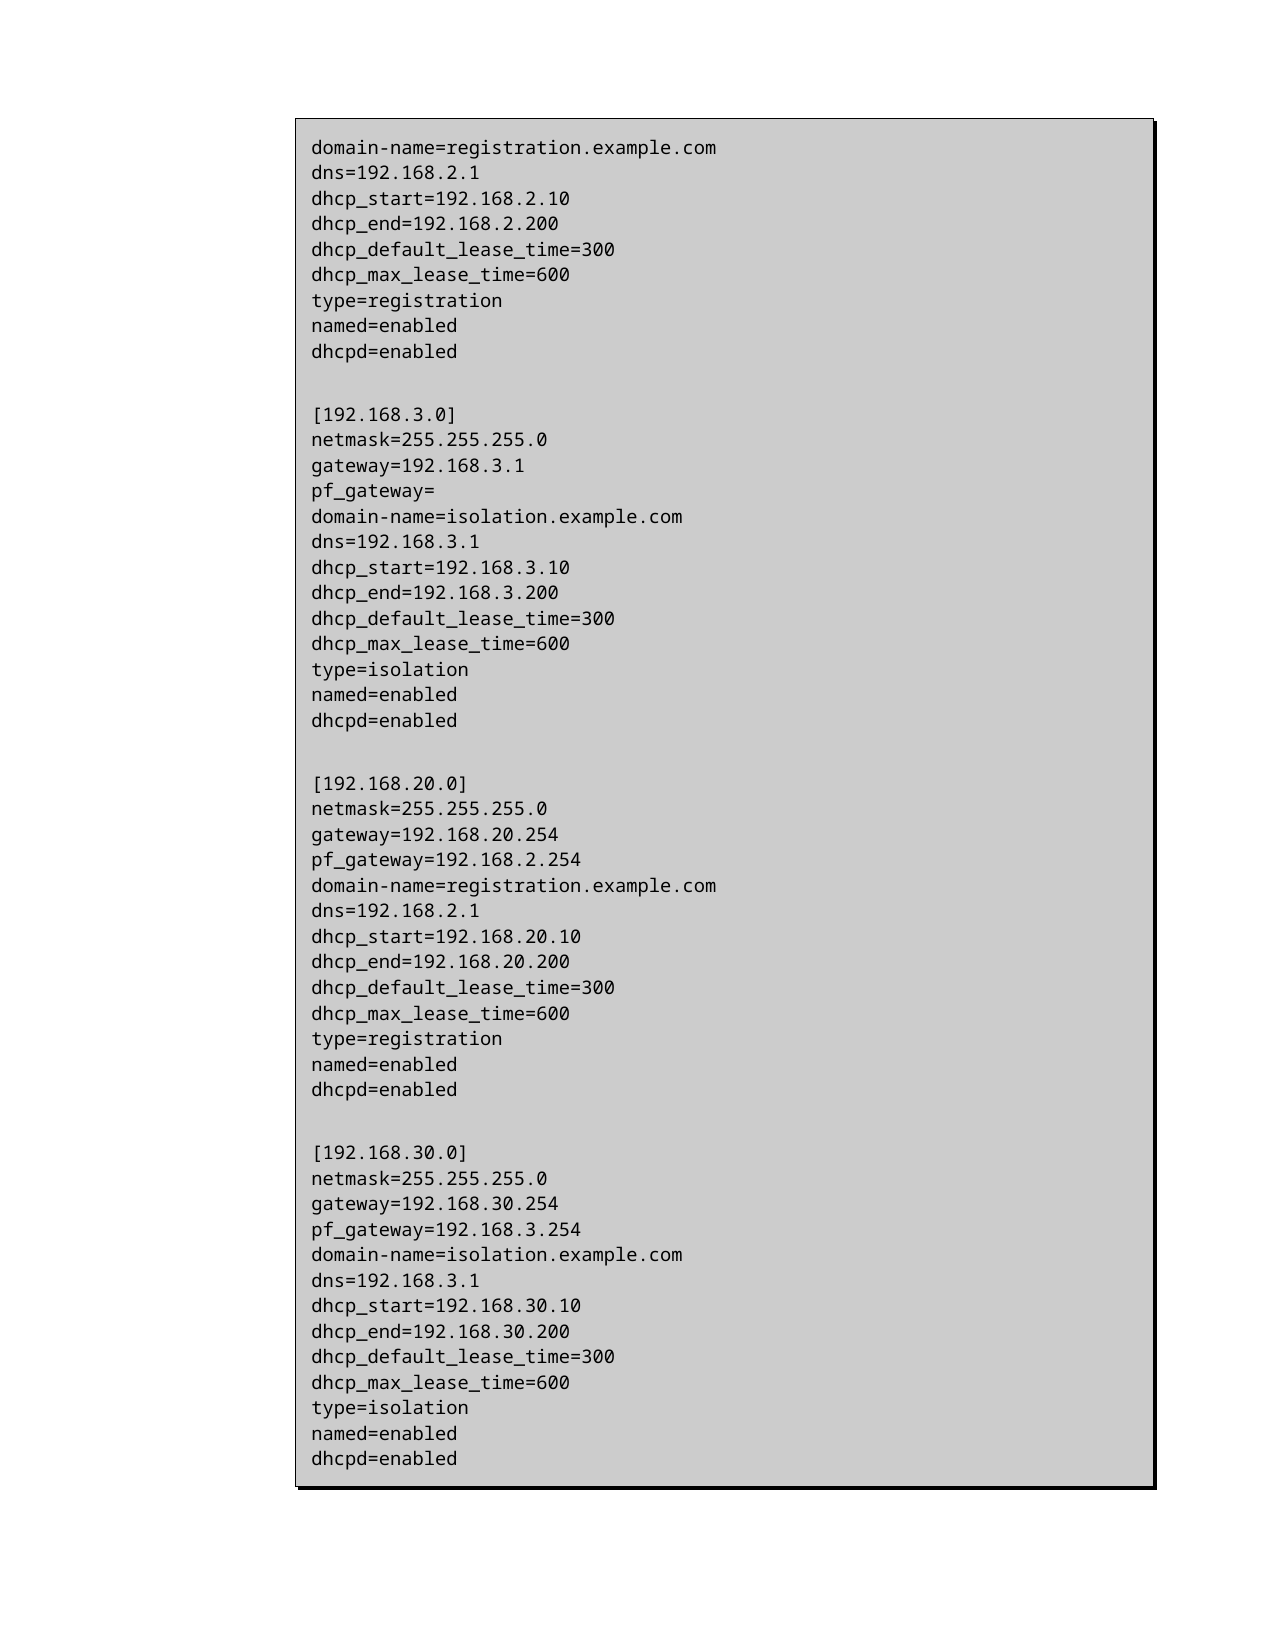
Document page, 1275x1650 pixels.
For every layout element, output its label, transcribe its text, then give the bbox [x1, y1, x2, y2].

text [192.168.30.0] netmask=255.255.255.0 gateway=192.168.30.254 pf_gateway=192.168.3.254 domain-name=isolation.example.com dns=192.168.3.1 dhcp_start=192.168.30.10 dhcp_end=192.168.30.200 dhcp_default_lease_time=300 dhcp_max_lease_time=600 type=isolation named=enabled dhcpd=enabled [296, 1123, 1153, 1486]
text [192.168.20.0] netmask=255.255.255.0 gateway=192.168.20.254 pf_gateway=192.168.2.254 domain-name=registration.example.com dns=192.168.2.1 dhcp_start=192.168.20.10 dhcp_end=192.168.20.200 dhcp_default_lease_time=300 dhcp_max_lease_time=600 type=registration named=enabled dhcpd=enabled [296, 754, 1153, 1092]
text [192.168.3.0] netmask=255.255.255.0 gateway=192.168.3.1 pf_gateway= domain-name=isolation.example.com dns=192.168.3.1 dhcp_start=192.168.3.10 dhcp_end=192.168.3.200 dhcp_default_lease_time=300 dhcp_max_lease_time=600 type=isolation named=enabled dhcpd=enabled [296, 385, 1153, 723]
text domain-name=registration.example.com dns=192.168.2.1 dhcp_start=192.168.2.10 dhcp_end=192.168.2.200 dhcp_default_lease_time=300 dhcp_max_lease_time=600 type=registration named=enabled dhcpd=enabled [296, 119, 1153, 354]
